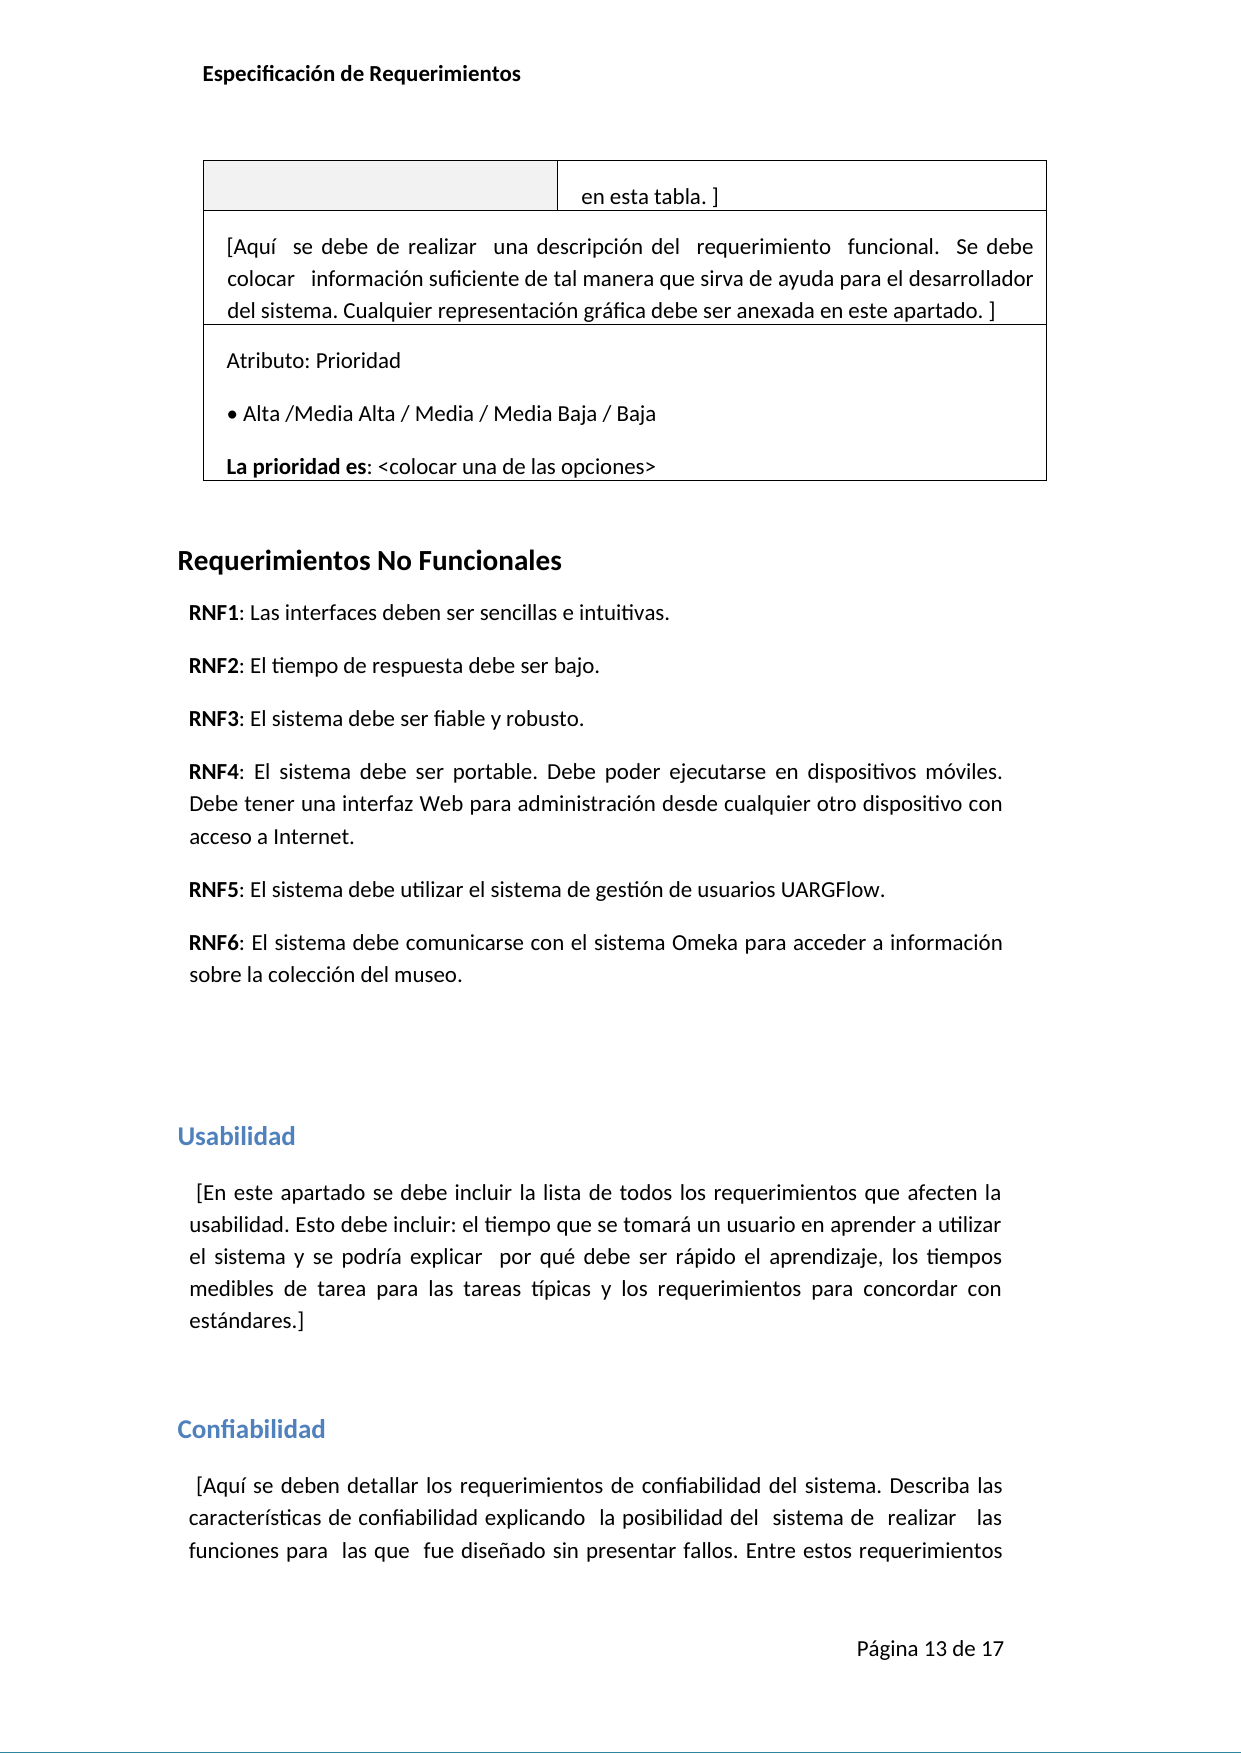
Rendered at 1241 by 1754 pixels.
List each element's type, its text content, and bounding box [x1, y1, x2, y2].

text RNF4: El sistema debe ser portable. Debe poder ejecutarse en dispositivos móviles. Debe tener una interfaz Web para administración desde cualquier otro dispositivo con acceso a Internet. [188, 757, 1004, 850]
table_cell [Aquí se debe de realizar una descripción del requerimiento funcional. Se debe colocar información suficiente de tal manera que sirva de ayuda para el desarrollador del sistema. Cualquier representación gráfica debe ser anexada en este apartado. ] [204, 211, 1046, 324]
table_cell en esta tabla. ] [558, 161, 1046, 210]
text RNF6: El sistema debe comunicarse con el sistema Omeka para acceder a información sobre la colección del museo. [188, 928, 1004, 988]
text RNF5: El sistema debe utilizar el sistema de gestión de usuarios UARGFlow. [188, 875, 1004, 903]
table_cell Atributo: Prioridad • Alta /Media Alta / Media / Media Baja / Baja La prioridad es: <colocar una de las opciones> [204, 325, 1046, 480]
text RNF2: El tiempo de respuesta debe ser bajo. [188, 651, 1004, 679]
table_cell [204, 161, 557, 210]
text Confiabilidad [177, 1413, 1004, 1446]
text RNF3: El sistema debe ser fiable y robusto. [188, 704, 1004, 732]
text RNF1: Las interfaces deben ser sencillas e intuitivas. [188, 598, 1004, 626]
text Requerimientos No Funcionales [177, 542, 1004, 577]
text Usabilidad [177, 1119, 1004, 1152]
text [Aquí se deben detallar los requerimientos de confiabilidad del sistema. Describa las características de confiabilidad explicando la posibilidad del sistema de realizar las funciones para las que fue diseñado sin presentar fallos. Entre estos requerimientos [188, 1471, 1004, 1564]
text [En este apartado se debe incluir la lista de todos los requerimientos que afecten la usabilidad. Esto debe incluir: el tiempo que se tomará un usuario en aprender a utilizar el sistema y se podría explicar por qué debe ser rápido el aprendizaje, los tiempos medibles de tarea para las tareas típicas y los requerimientos para concordar con estándares.] [188, 1178, 1004, 1334]
